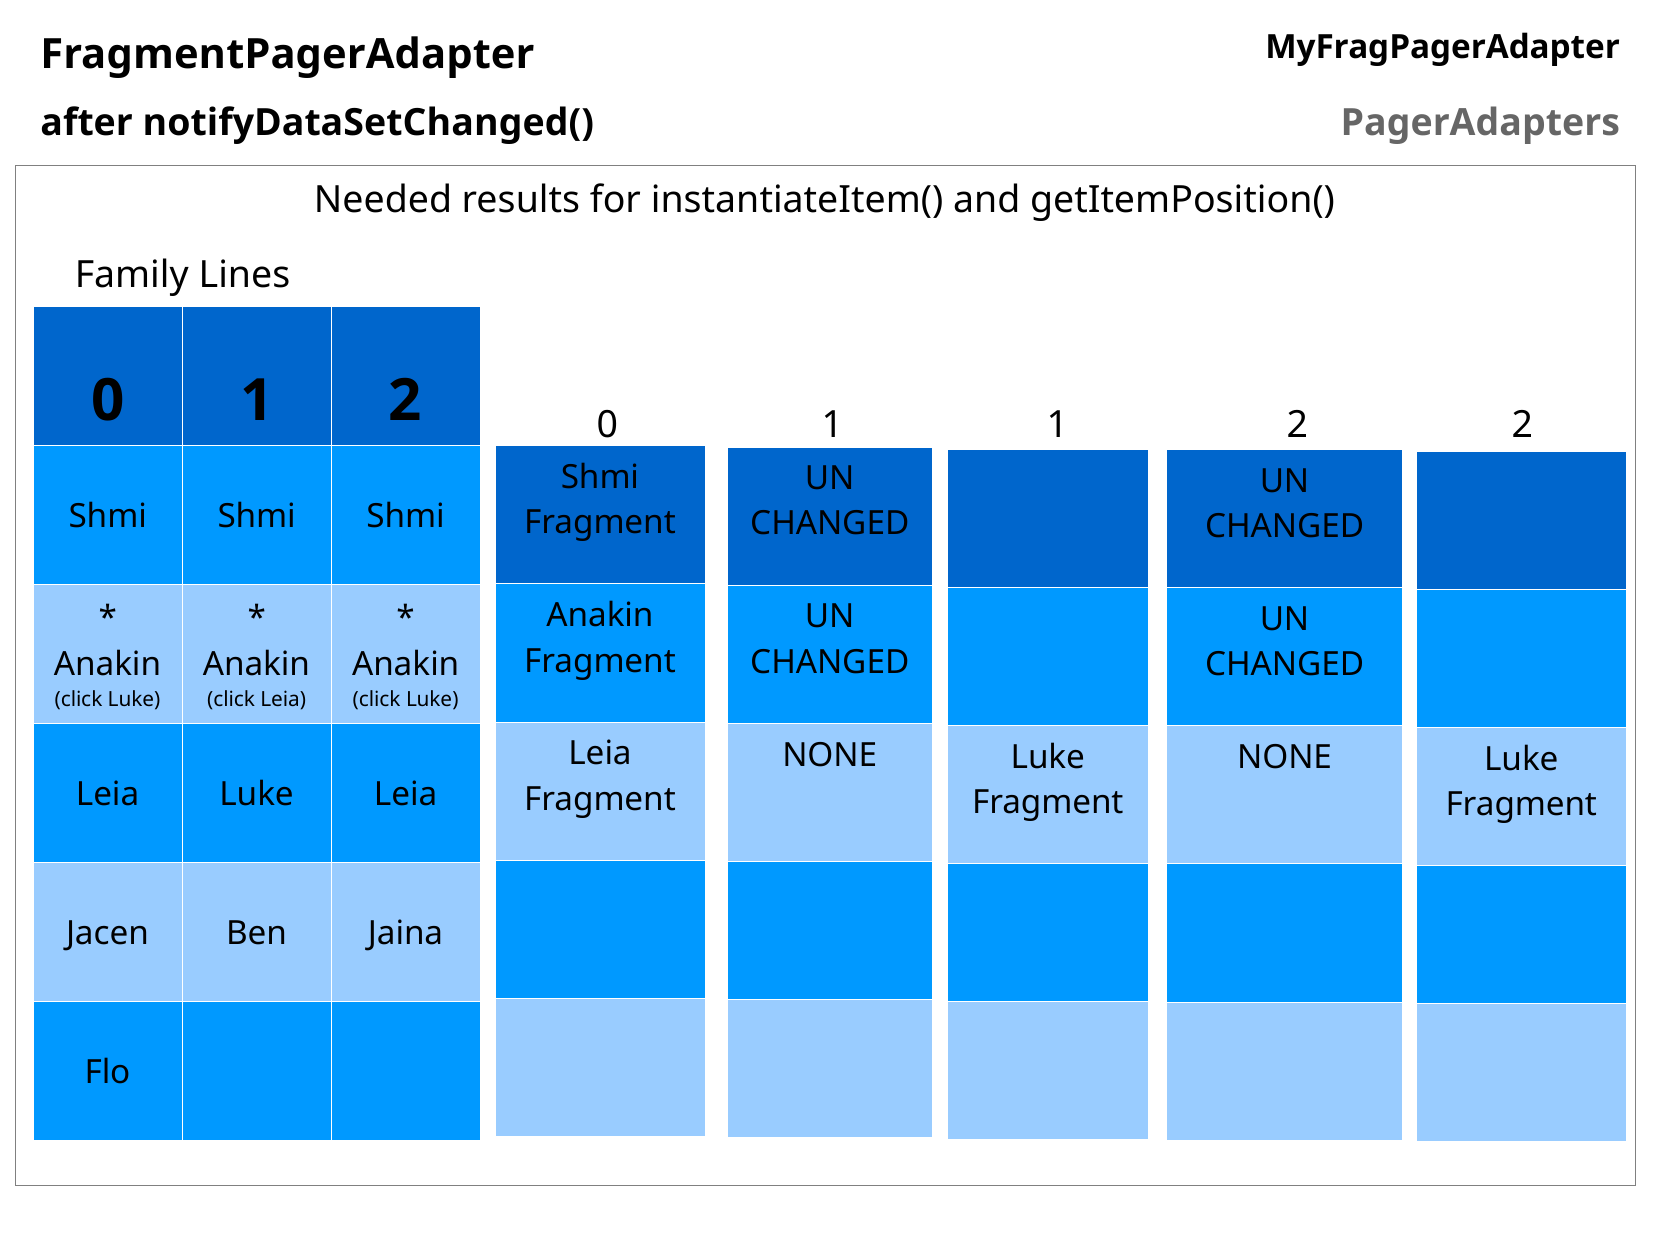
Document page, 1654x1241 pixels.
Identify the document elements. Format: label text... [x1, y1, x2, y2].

table_cell Anakin Fragment [496, 584, 705, 722]
table_cell PagerAdapters [831, 89, 1635, 154]
text_box Family Lines [60, 240, 541, 293]
table_cell [332, 1002, 480, 1140]
table_cell UN CHANGED [728, 586, 932, 723]
table_header UN CHANGED [728, 448, 932, 585]
table_cell * Anakin (click Leia) [183, 585, 331, 723]
table_cell [948, 1002, 1148, 1139]
text_box 1 [1020, 390, 1096, 449]
table_cell Luke Fragment [948, 726, 1148, 863]
table_header FragmentPagerAdapter [27, 16, 830, 88]
text_box 1 [795, 390, 871, 447]
table_cell Luke Fragment [1417, 728, 1626, 865]
table_cell [183, 1002, 331, 1140]
table_header MyFragPagerAdapter [831, 16, 1635, 88]
table_cell [948, 864, 1148, 1001]
table_cell UN CHANGED [1167, 588, 1402, 725]
table_cell Shmi [34, 446, 182, 584]
table_header [1417, 452, 1626, 589]
table_header UN CHANGED [1167, 450, 1402, 587]
table_cell [1167, 1003, 1402, 1140]
table_cell Ben [183, 863, 331, 1001]
table_cell NONE [1167, 726, 1402, 863]
table_cell Jaina [332, 863, 480, 1001]
table_cell NONE [728, 724, 932, 861]
text_box 2 [1485, 390, 1561, 450]
table_cell * Anakin (click Luke) [34, 585, 182, 723]
table_cell [728, 862, 932, 999]
table_cell after notifyDataSetChanged() [27, 89, 830, 154]
table_cell Shmi [332, 446, 480, 584]
table_cell * Anakin (click Luke) [332, 585, 480, 723]
table_cell [1417, 866, 1626, 1003]
table_cell [496, 999, 705, 1136]
table_cell Leia Fragment [496, 723, 705, 860]
table_cell [1167, 864, 1402, 1002]
table_header 0 [34, 307, 182, 445]
table_cell [948, 588, 1148, 725]
table_cell Jacen [34, 863, 182, 1001]
table_cell [1417, 590, 1626, 727]
table_cell [728, 1000, 932, 1137]
table_header 1 [183, 307, 331, 445]
table_cell Flo [34, 1002, 182, 1140]
text_box Needed results for instantiateItem() and getItemPosition() [15, 165, 1636, 1186]
table_cell Leia [34, 724, 182, 862]
table_header [948, 450, 1148, 587]
table_cell [496, 861, 705, 998]
table_header Shmi Fragment [496, 446, 705, 583]
table_cell Luke [183, 724, 331, 862]
table_cell Shmi [183, 446, 331, 584]
table_header 2 [332, 307, 480, 445]
table_cell Leia [332, 724, 480, 862]
text_box 0 [570, 390, 646, 445]
table_cell [1417, 1004, 1626, 1141]
text_box 2 [1260, 390, 1336, 450]
